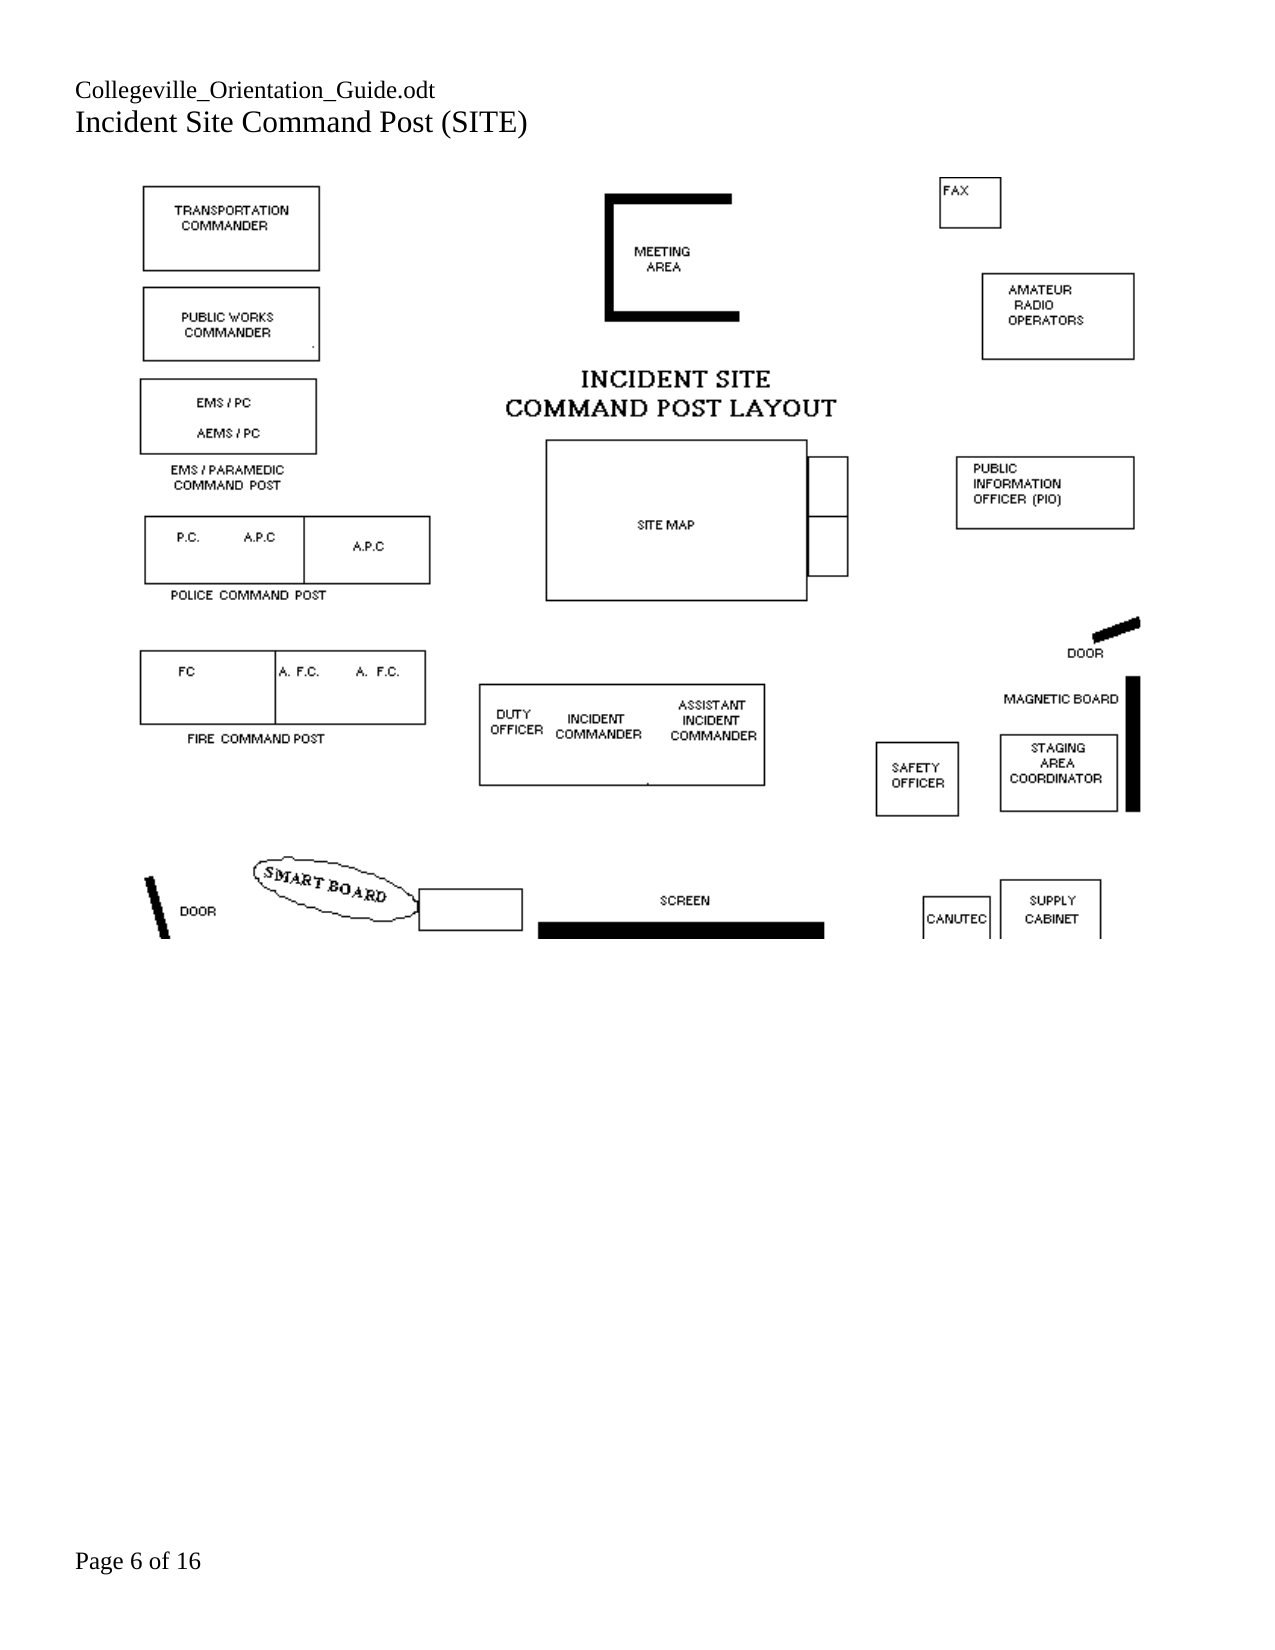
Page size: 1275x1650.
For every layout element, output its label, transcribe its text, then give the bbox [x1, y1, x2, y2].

picture [134, 177, 1141, 939]
text Incident Site Command Post (SITE) [75, 104, 1200, 140]
